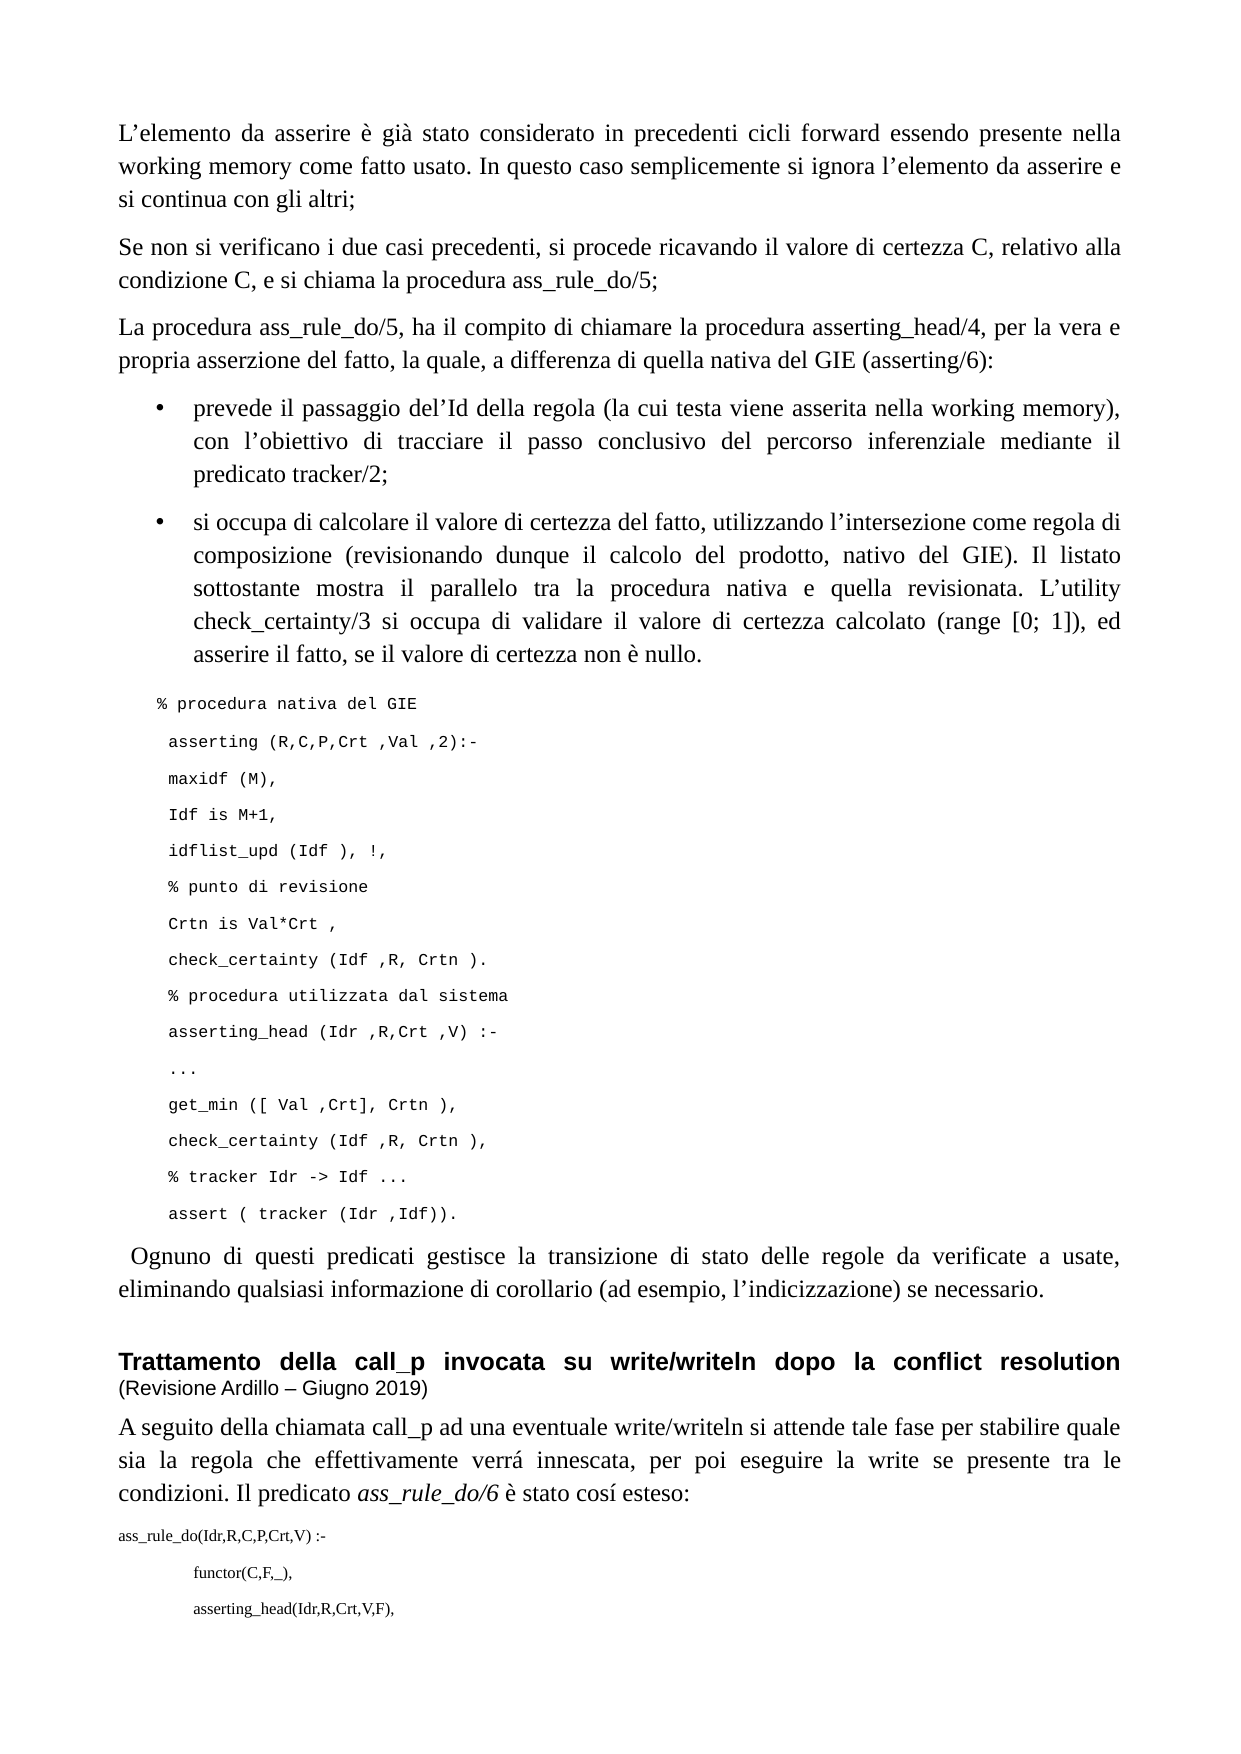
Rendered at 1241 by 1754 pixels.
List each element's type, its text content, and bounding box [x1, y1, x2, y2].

text Idf is M+1, [118, 806, 1122, 825]
text asserting_head(Idr,R,Crt,V,F), [118, 1599, 1122, 1618]
text functor(C,F,_), [118, 1562, 1122, 1582]
text ass_rule_do(Idr,R,C,P,Crt,V) :- [118, 1526, 1122, 1545]
text check_certainty (Idf ,R, Crtn ). [118, 951, 1122, 970]
text ... [118, 1060, 1122, 1079]
list si occupa di calcolare il valore di certezza del fatto, utilizzando l’intersezione come regola di composizione (revisionando dunque il calcolo del prodotto, nativo del GIE). Il listato sottostante mostra il parallelo tra la procedura nativa e quella revisionata. L’utility check_certainty/3 si occupa di validare il valore di certezza calcolato (range [0; 1]), ed asserire il fatto, se il valore di certezza non è nullo. [156, 507, 1122, 667]
text idflist_upd (Idf ), !, [118, 843, 1122, 862]
subtitle Trattamento della call_p invocata su write/writeln dopo la conflict resolution (Revisione Ardillo – Giugno 2019) [118, 1347, 1122, 1400]
text Crtn is Val*Crt , [118, 915, 1122, 934]
text L’elemento da asserire è già stato considerato in precedenti cicli forward essendo presente nella working memory come fatto usato. In questo caso semplicemente si ignora l’elemento da asserire e si continua con gli altri; [118, 118, 1122, 213]
text check_certainty (Idf ,R, Crtn ), [118, 1133, 1122, 1152]
text Ognuno di questi predicati gestisce la transizione di stato delle regole da verificate a usate, eliminando qualsiasi informazione di corollario (ad esempio, l’indicizzazione) se necessario. [118, 1241, 1122, 1303]
text assert ( tracker (Idr ,Idf)). [118, 1205, 1122, 1224]
text % punto di revisione [118, 879, 1122, 898]
text maxidf (M), [118, 770, 1122, 789]
text % procedura nativa del GIE [118, 686, 1122, 715]
text La procedura ass_rule_do/5, ha il compito di chiamare la procedura asserting_head/4, per la vera e propria asserzione del fatto, la quale, a differenza di quella nativa del GIE (asserting/6): [118, 312, 1122, 374]
text A seguito della chiamata call_p ad una eventuale write/writeln si attende tale fase per stabilire quale sia la regola che effettivamente verrá innescata, per poi eseguire la write se presente tra le condizioni. Il predicato ass_rule_do/6 è stato cosí esteso: [118, 1412, 1122, 1507]
text get_min ([ Val ,Crt], Crtn ), [118, 1096, 1122, 1115]
text asserting_head (Idr ,R,Crt ,V) :- [118, 1024, 1122, 1043]
text % tracker Idr -> Idf ... [118, 1169, 1122, 1188]
text asserting (R,C,P,Crt ,Val ,2):- [118, 734, 1122, 753]
list prevede il passaggio del’Id della regola (la cui testa viene asserita nella working memory), con l’obiettivo di tracciare il passo conclusivo del percorso inferenziale mediante il predicato tracker/2; [156, 393, 1122, 488]
text % procedura utilizzata dal sistema [118, 988, 1122, 1007]
text Se non si verificano i due casi precedenti, si procede ricavando il valore di certezza C, relativo alla condizione C, e si chiama la procedura ass_rule_do/5; [118, 232, 1122, 293]
